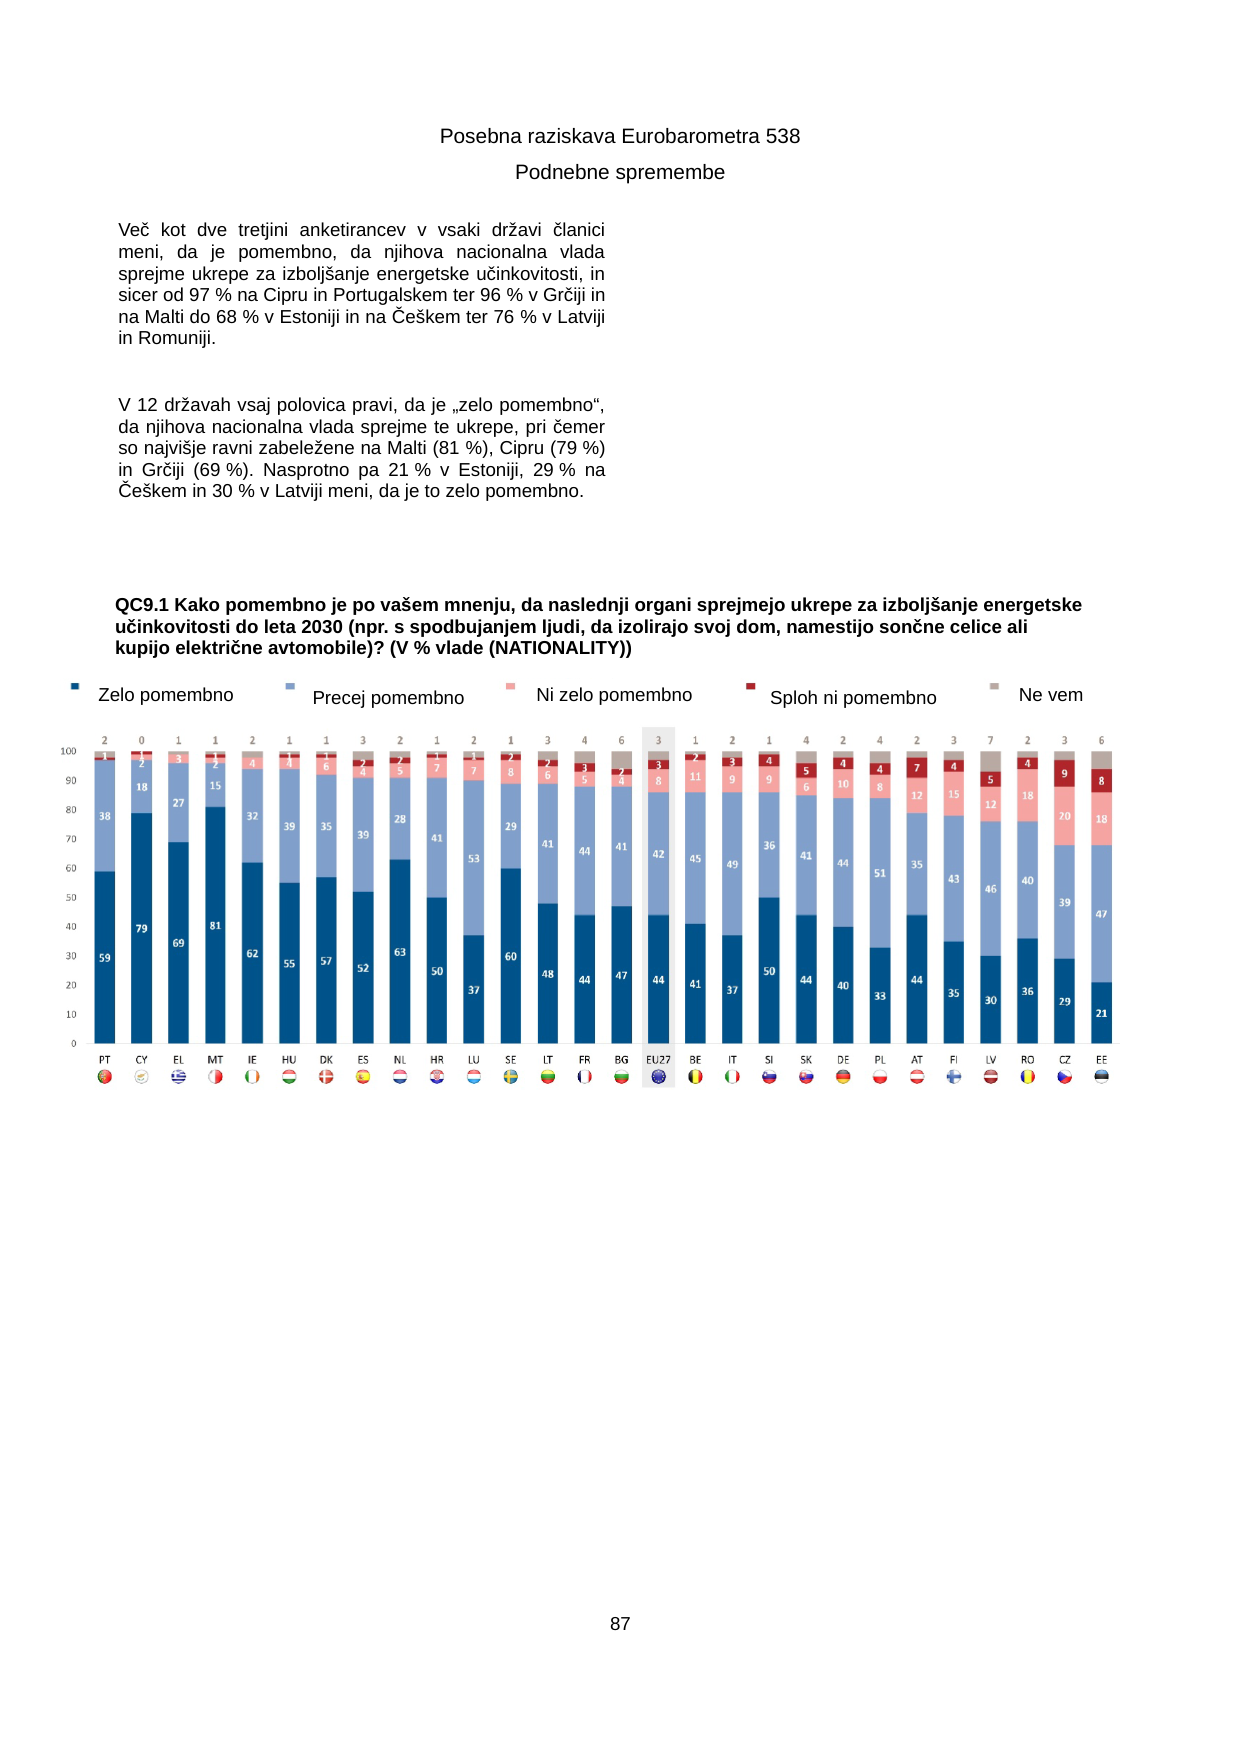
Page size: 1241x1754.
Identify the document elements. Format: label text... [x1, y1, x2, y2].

picture [58, 676, 1005, 694]
picture [58, 723, 1128, 1090]
text Več kot dve tretjini anketirancev v vsaki državi članici meni, da je pomembno, da njihova nacionalna vlada sprejme ukrepe za izboljšanje energetske učinkovitosti, in sicer od 97 % na Cipru in Portugalskem ter 96 % v Grčiji in na Malti do 68 % v Estoniji in na Češkem ter 76 % v Latviji in Romuniji. [118, 219, 605, 349]
text V 12 državah vsaj polovica pravi, da je „zelo pomembno“, da njihova nacionalna vlada sprejme te ukrepe, pri čemer so najvišje ravni zabeležene na Malti (81 %), Cipru (79 %) in Grčiji (69 %). Nasprotno pa 21 % v Estoniji, 29 % na Češkem in 30 % v Latviji meni, da je to zelo pomembno. [118, 394, 605, 502]
